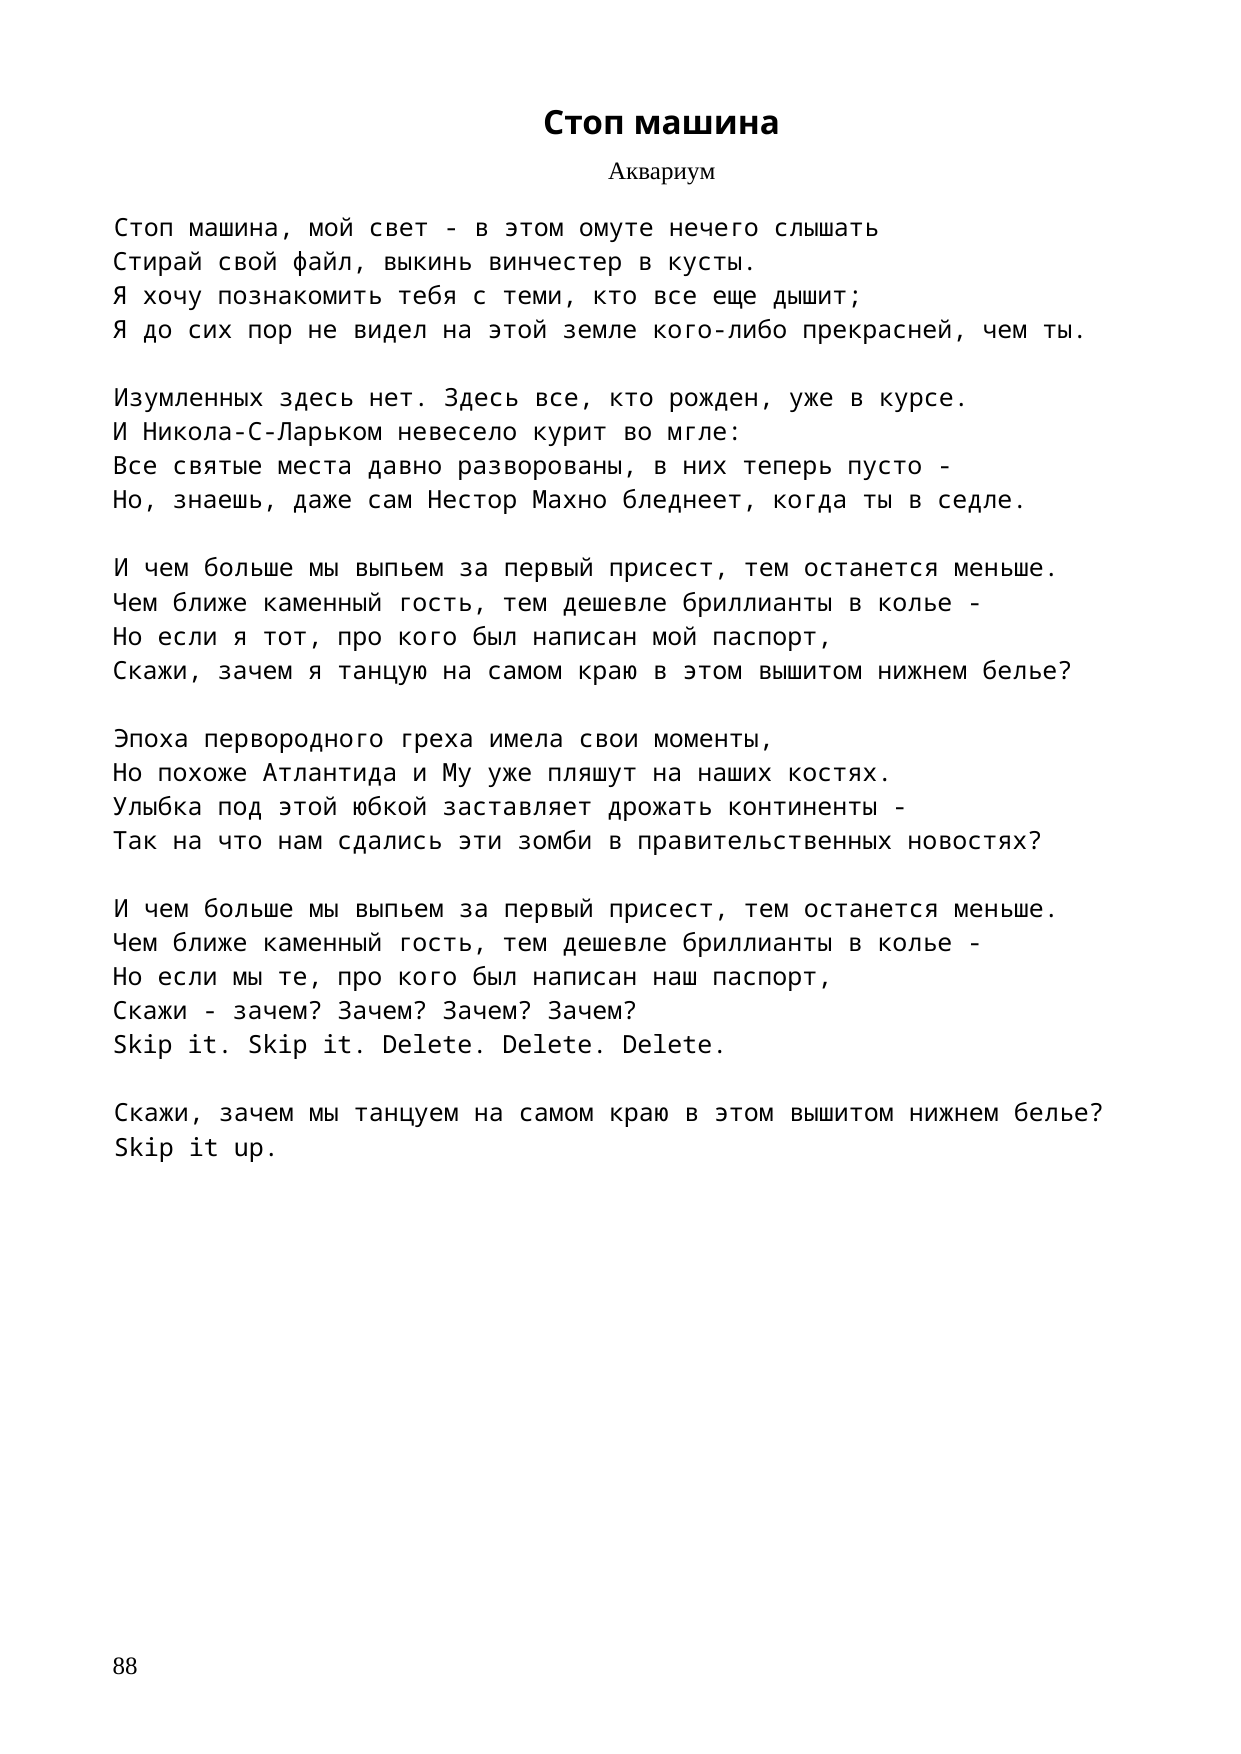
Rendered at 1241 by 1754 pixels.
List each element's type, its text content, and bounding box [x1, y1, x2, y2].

subtitle Стоп машина [112, 99, 1211, 144]
text Стоп машина, мой свет - в этом омуте нечего слышать Стирай свой файл, выкинь винчестер в кусты. Я хочу познакомить тебя с теми, кто все еще дышит; Я до сих пор не видел на этой земле кого-либо прекрасней, чем ты. [112, 209, 1211, 346]
text Эпоха первородного греха имела свои моменты, Но похоже Атлантида и Му уже пляшут на наших костях. Улыбка под этой юбкой заставляет дрожать континенты - Так на что нам сдались эти зомби в правительственных новостях? [112, 720, 1211, 857]
text Аквариум [112, 157, 1211, 184]
text Скажи, зачем мы танцуем на самом краю в этом вышитом нижнем белье? [112, 1095, 1211, 1129]
text Изумленных здесь нет. Здесь все, кто рожден, уже в курсе. И Никола-С-Ларьком невесело курит во мгле: Все святые места давно разворованы, в них теперь пусто - Но, знаешь, даже сам Нестор Махно бледнеет, когда ты в седле. [112, 380, 1211, 516]
text И чем больше мы выпьем за первый присест, тем останется меньше. Чем ближе каменный гость, тем дешевле бриллианты в колье - Но если я тот, про кого был написан мой паспорт, Скажи, зачем я танцую на самом краю в этом вышитом нижнем белье? [112, 550, 1211, 686]
text Skip it up. [112, 1129, 1211, 1163]
text И чем больше мы выпьем за первый присест, тем останется меньше. Чем ближе каменный гость, тем дешевле бриллианты в колье - Но если мы те, про кого был написан наш паспорт, Скажи - зачем? Зачем? Зачем? Зачем? Skip it. Skip it. Delete. Delete. Delete. [112, 891, 1211, 1061]
